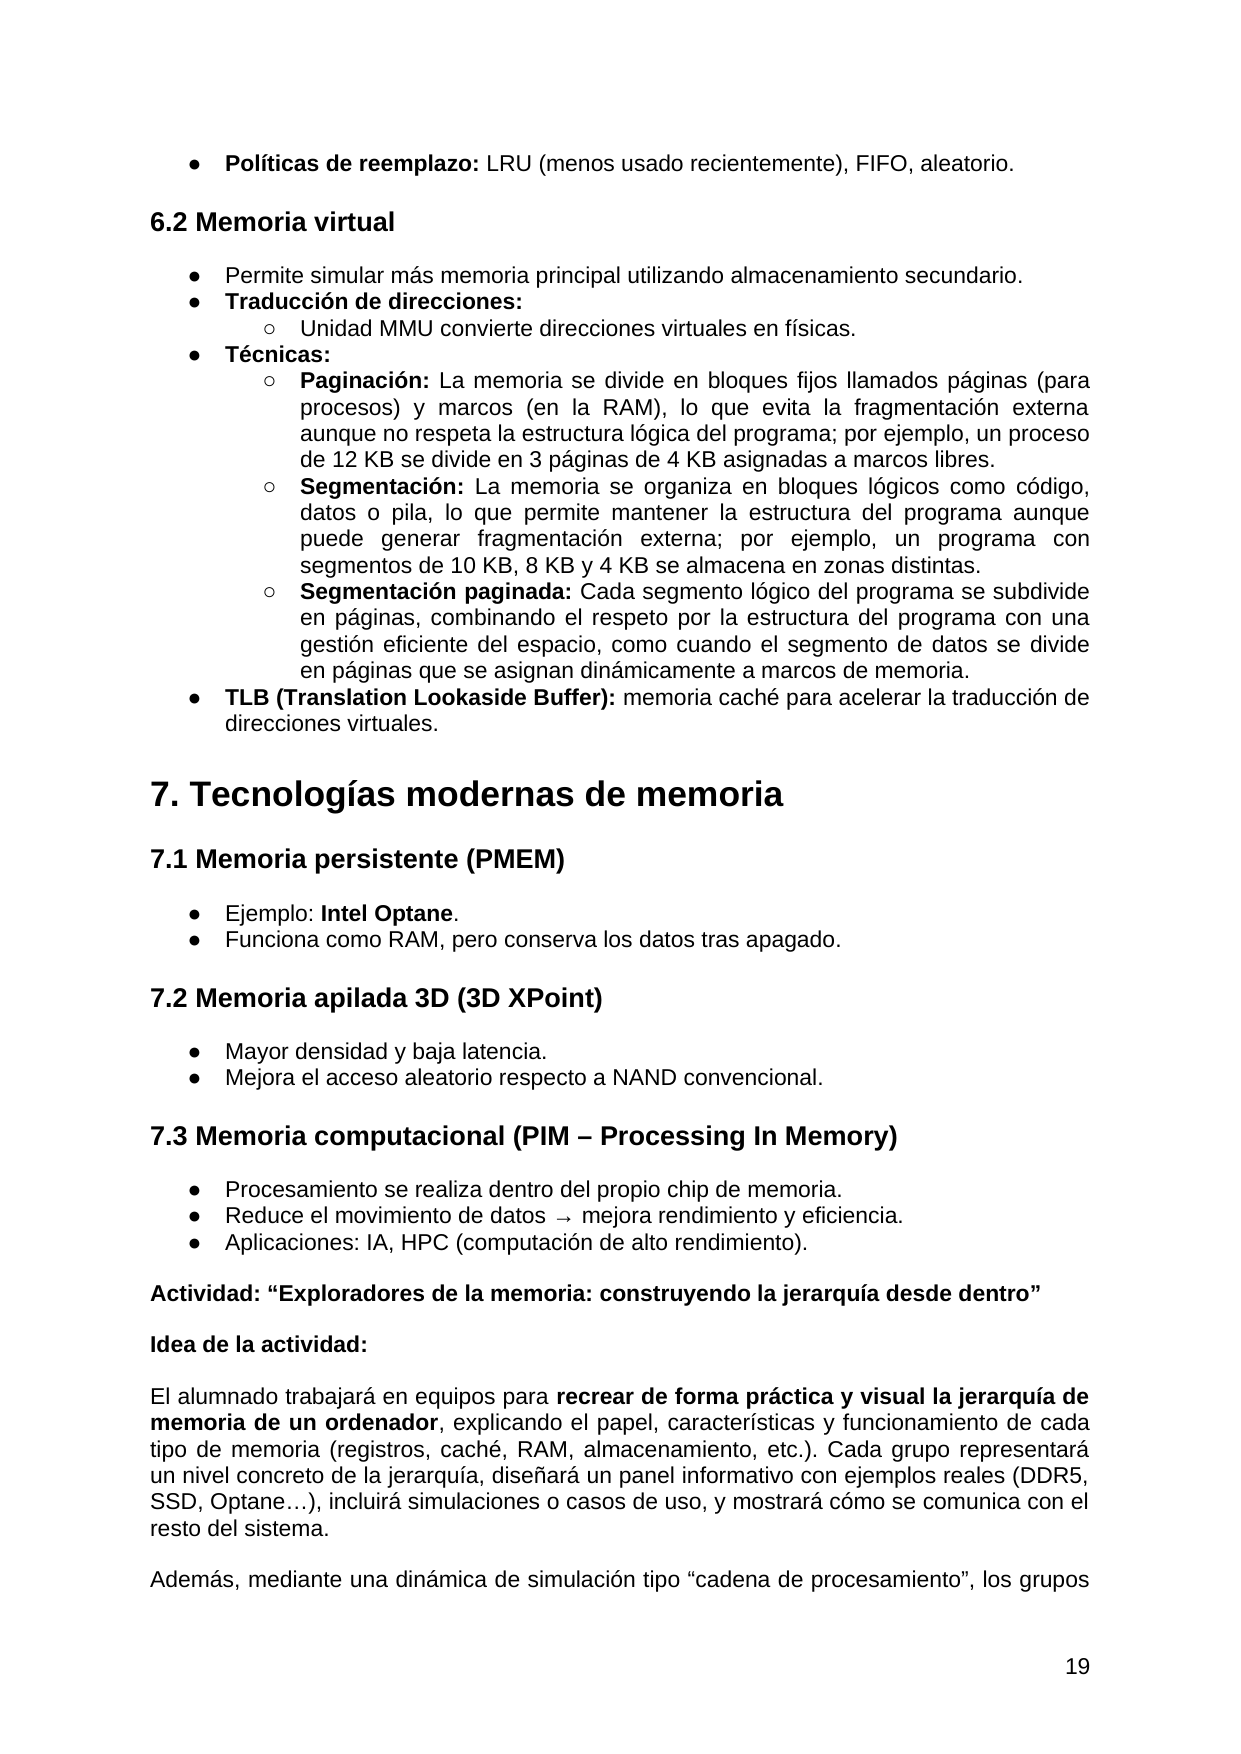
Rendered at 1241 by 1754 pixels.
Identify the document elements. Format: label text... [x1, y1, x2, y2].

list Unidad MMU convierte direcciones virtuales en físicas. [262, 314, 1090, 341]
subtitle 7. Tecnologías modernas de memoria [150, 774, 1090, 814]
subtitle 7.2 Memoria apilada 3D (3D XPoint) [150, 982, 1090, 1013]
list Ejemplo: Intel Optane. [187, 900, 1090, 926]
list Funciona como RAM, pero conserva los datos tras apagado. [187, 926, 1090, 952]
text Actividad: “Exploradores de la memoria: construyendo la jerarquía desde dentro” [150, 1280, 1090, 1306]
list Segmentación paginada: Cada segmento lógico del programa se subdivide en páginas, combinando el respeto por la estructura del programa con una gestión eficiente del espacio, como cuando el segmento de datos se divide en páginas que se asignan dinámicamente a marcos de memoria. [262, 578, 1090, 683]
list Mejora el acceso aleatorio respecto a NAND convencional. [187, 1064, 1090, 1091]
text Además, mediante una dinámica de simulación tipo “cadena de procesamiento”, los grupos [150, 1566, 1090, 1592]
list Traducción de direcciones: [187, 288, 1090, 314]
list Segmentación: La memoria se organiza en bloques lógicos como código, datos o pila, lo que permite mantener la estructura del programa aunque puede generar fragmentación externa; por ejemplo, un programa con segmentos de 10 KB, 8 KB y 4 KB se almacena en zonas distintas. [262, 473, 1090, 578]
list Técnicas: [187, 341, 1090, 367]
subtitle 6.2 Memoria virtual [150, 206, 1090, 237]
list Aplicaciones: IA, HPC (computación de alto rendimiento). [187, 1229, 1090, 1255]
list Permite simular más memoria principal utilizando almacenamiento secundario. [187, 262, 1090, 288]
list TLB (Translation Lookaside Buffer): memoria caché para acelerar la traducción de direcciones virtuales. [187, 683, 1090, 736]
text El alumnado trabajará en equipos para recrear de forma práctica y visual la jerarquía de memoria de un ordenador, explicando el papel, características y funcionamiento de cada tipo de memoria (registros, caché, RAM, almacenamiento, etc.). Cada grupo representará un nivel concreto de la jerarquía, diseñará un panel informativo con ejemplos reales (DDR5, SSD, Optane…), incluirá simulaciones o casos de uso, y mostrará cómo se comunica con el resto del sistema. [150, 1383, 1090, 1541]
subtitle 7.3 Memoria computacional (PIM – Processing In Memory) [150, 1120, 1090, 1151]
list Reduce el movimiento de datos → mejora rendimiento y eficiencia. [187, 1202, 1090, 1229]
list Procesamiento se realiza dentro del propio chip de memoria. [187, 1176, 1090, 1202]
text Idea de la actividad: [150, 1331, 1090, 1358]
list Paginación: La memoria se divide en bloques fijos llamados páginas (para procesos) y marcos (en la RAM), lo que evita la fragmentación externa aunque no respeta la estructura lógica del programa; por ejemplo, un proceso de 12 KB se divide en 3 páginas de 4 KB asignadas a marcos libres. [262, 367, 1090, 473]
subtitle 7.1 Memoria persistente (PMEM) [150, 843, 1090, 875]
list Mayor densidad y baja latencia. [187, 1038, 1090, 1064]
list Políticas de reemplazo: LRU (menos usado recientemente), FIFO, aleatorio. [187, 150, 1090, 176]
